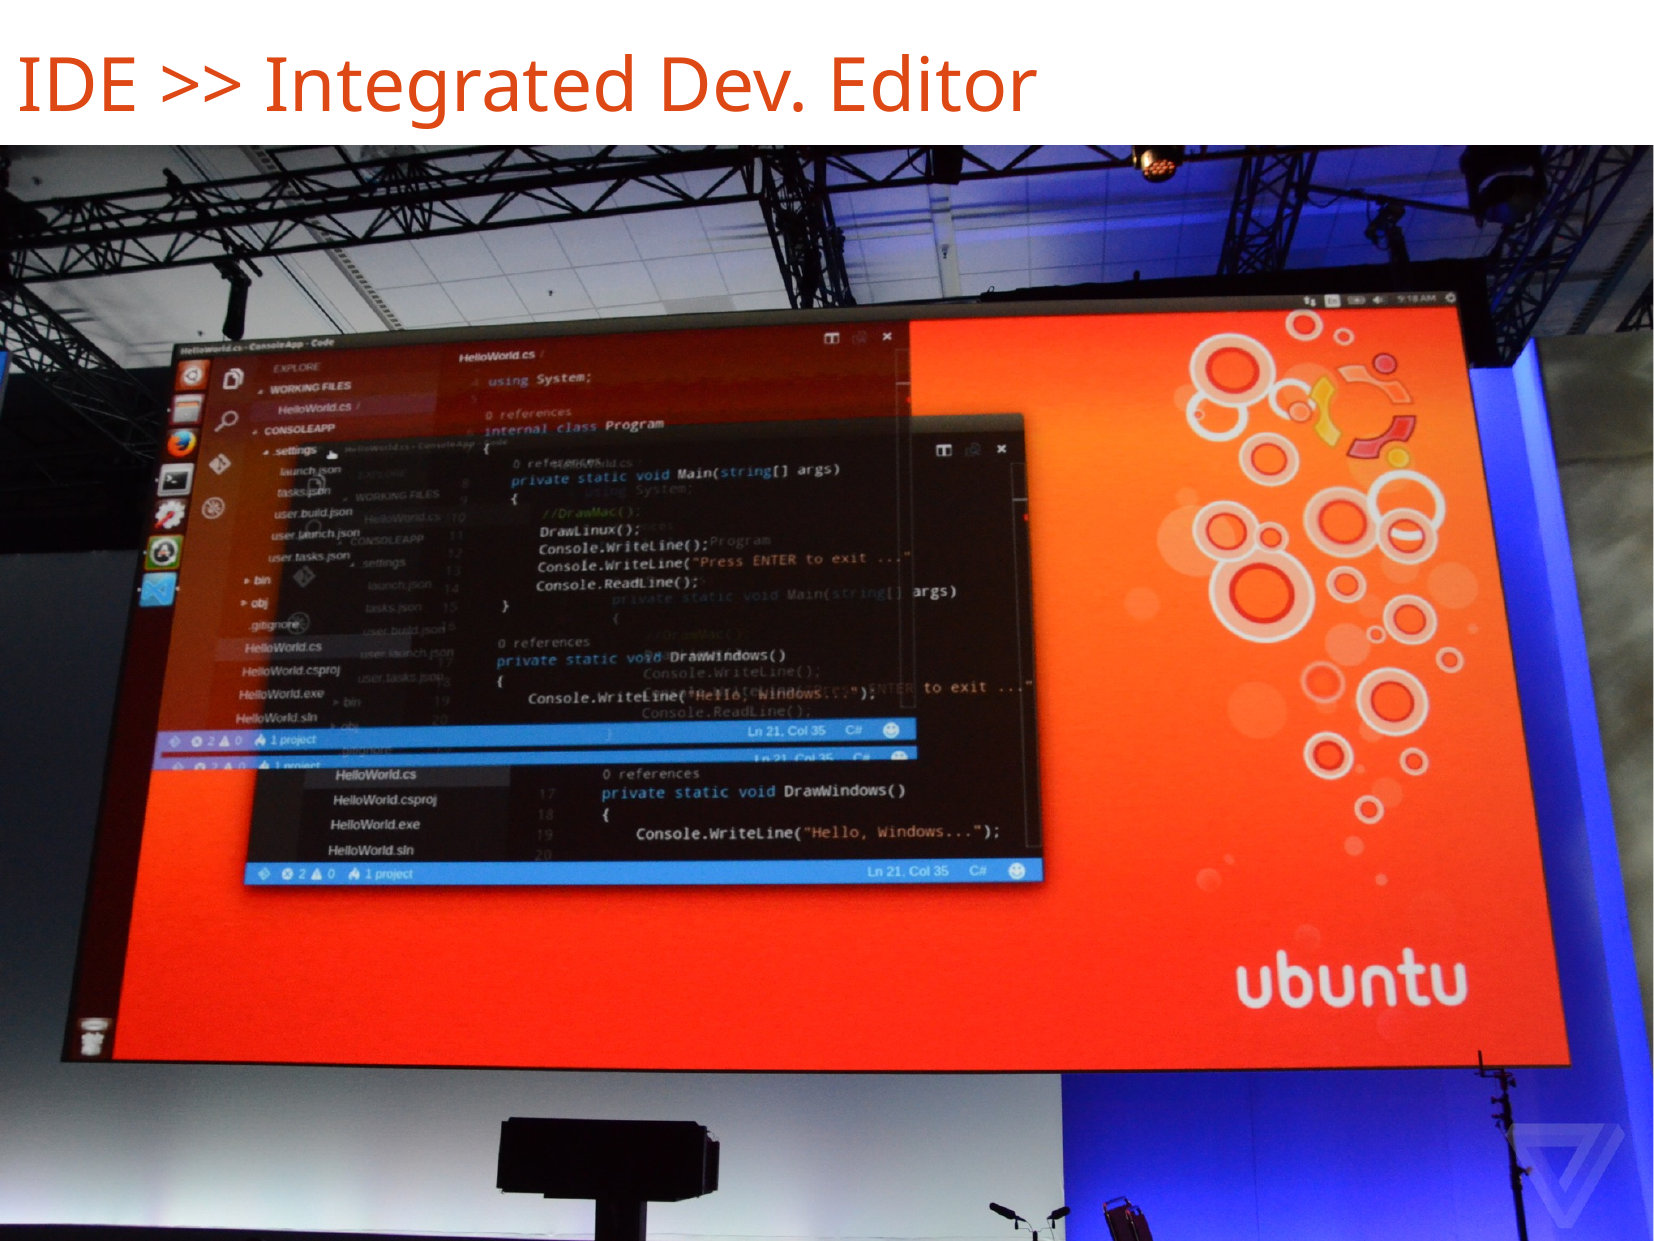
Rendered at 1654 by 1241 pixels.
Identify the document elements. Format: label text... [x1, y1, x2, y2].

picture [0, 145, 1654, 1241]
title IDE >> Integrated Dev. Editor [17, 18, 1406, 145]
